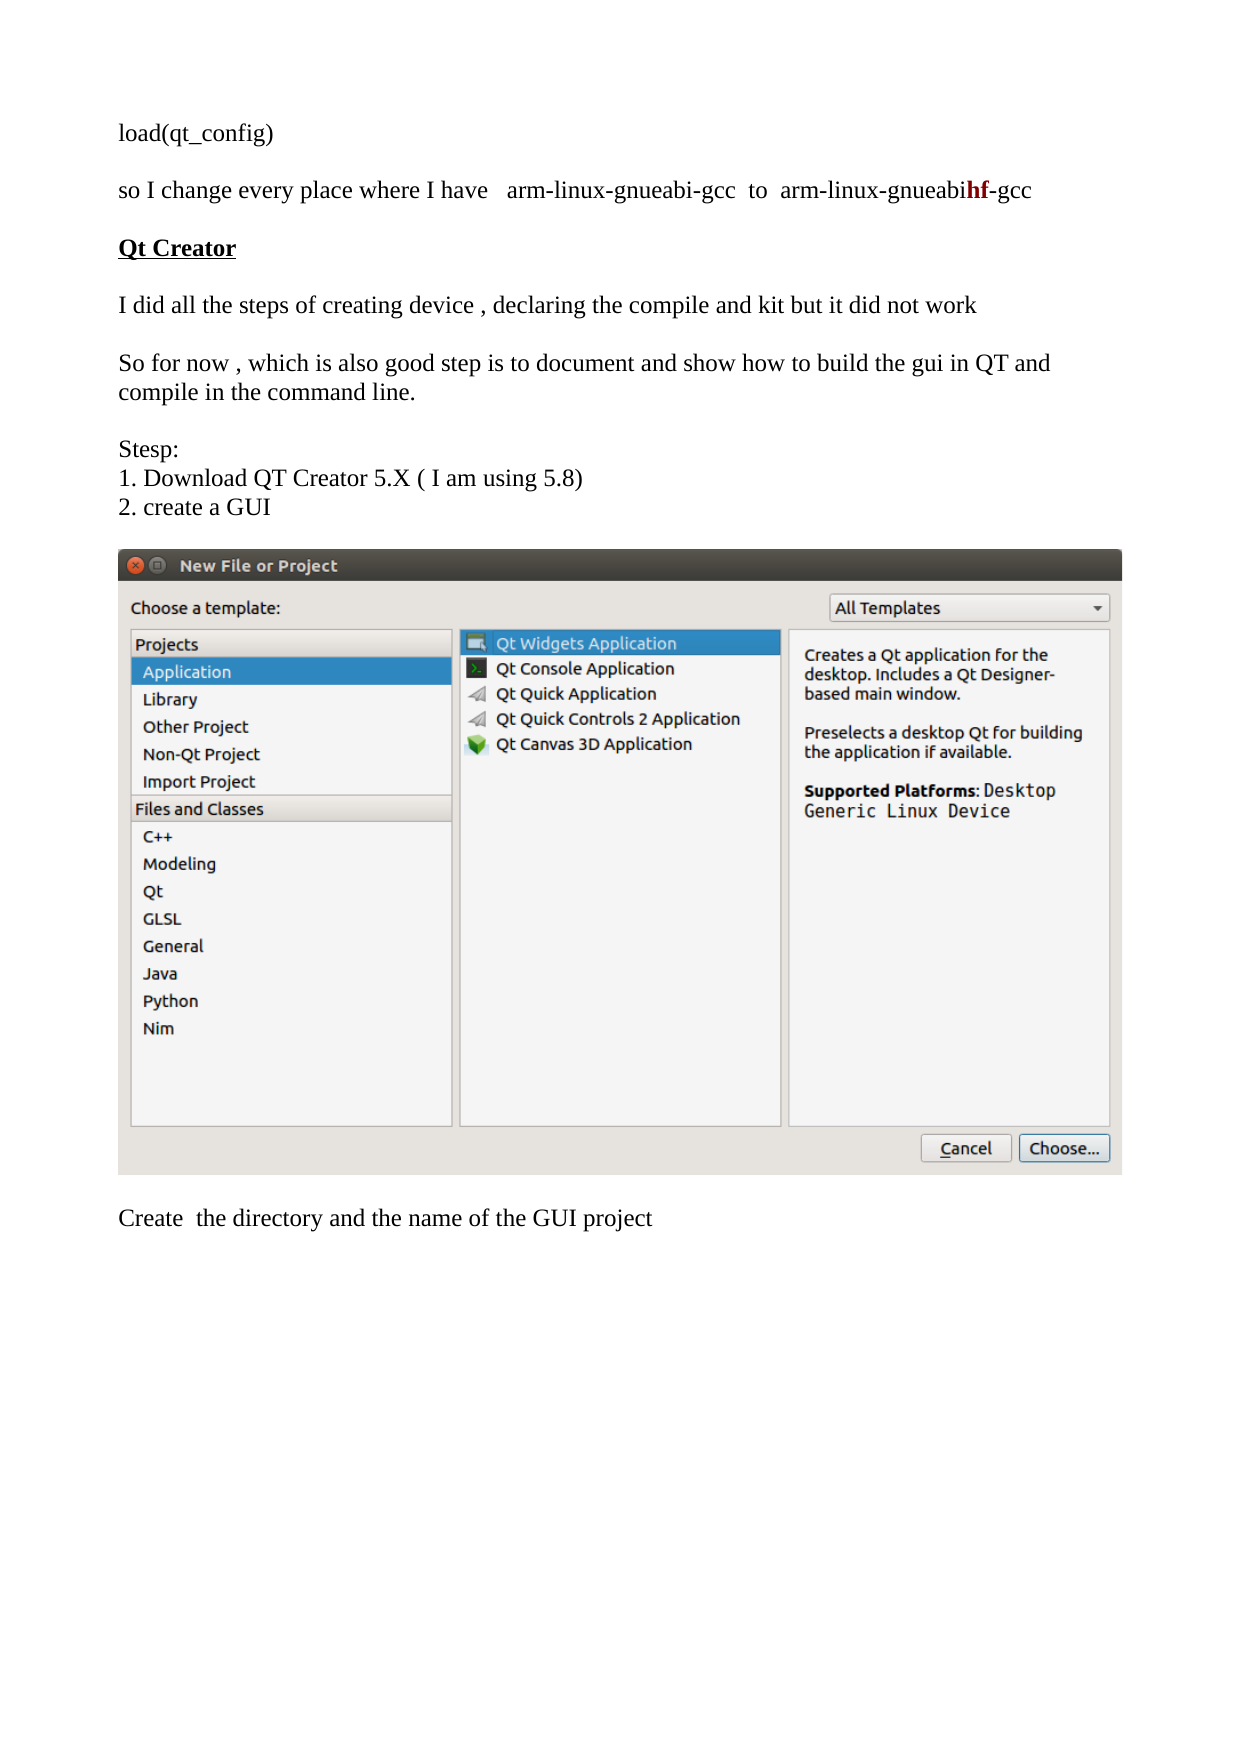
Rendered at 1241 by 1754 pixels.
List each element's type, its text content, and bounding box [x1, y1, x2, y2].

text 1. Download QT Creator 5.X ( I am using 5.8) [118, 463, 1122, 492]
text so I change every place where I have arm-linux-gnueabi-gcc to arm-linux-gnueabihf-gcc [118, 176, 1122, 204]
text 2. create a GUI [118, 492, 1122, 521]
text load(qt_config) [118, 118, 1122, 147]
text Stesp: [118, 434, 1122, 463]
text So for now , which is also good step is to document and show how to build the gui in QT and compile in the command line. [118, 348, 1122, 406]
picture [118, 549, 1123, 1175]
text I did all the steps of creating device , declaring the compile and kit but it did not work [118, 291, 1122, 319]
text Create the directory and the name of the GUI project [118, 1203, 1122, 1232]
text Qt Creator [118, 233, 1122, 262]
